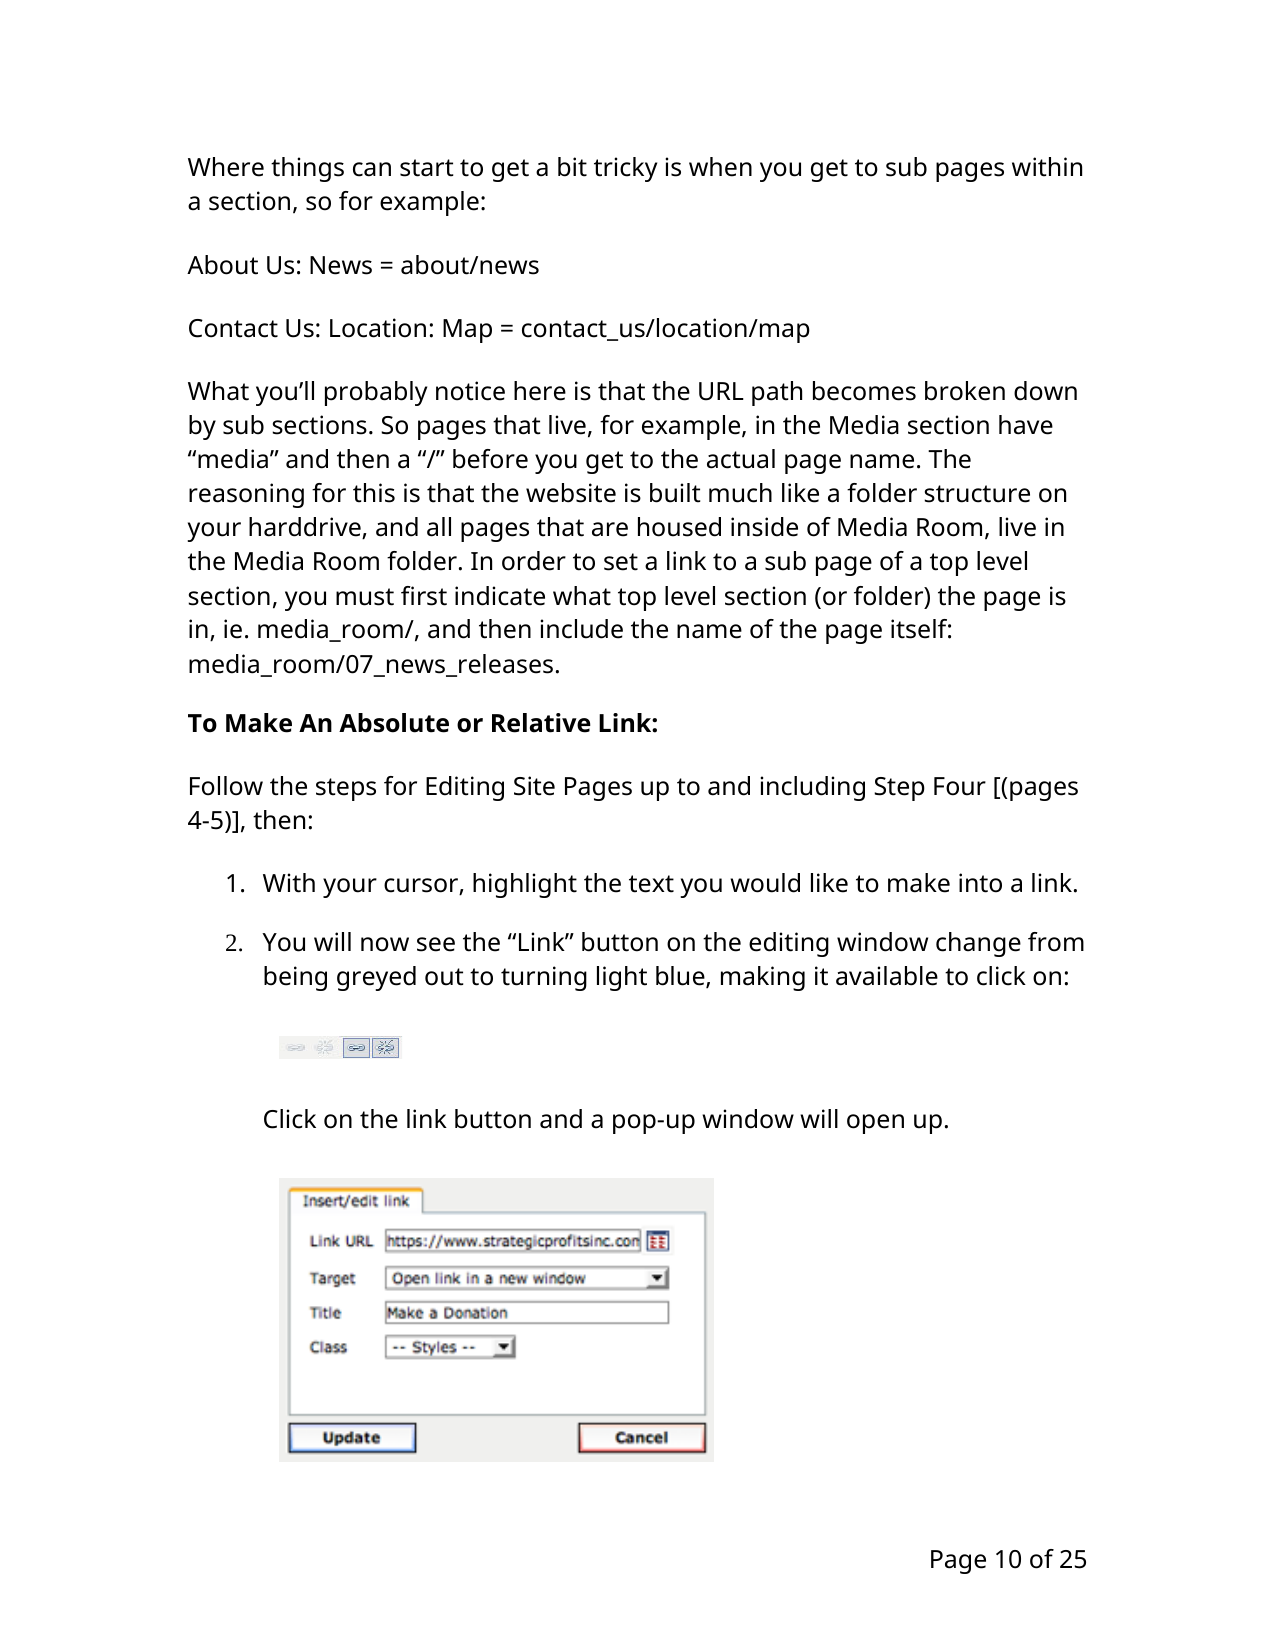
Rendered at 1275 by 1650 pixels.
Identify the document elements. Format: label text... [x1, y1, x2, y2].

text Contact Us: Location: Map = contact_us/location/map [187, 311, 1087, 344]
list With your cursor, highlight the text you would like to make into a link. [225, 866, 1087, 900]
text Follow the steps for Editing Site Pages up to and including Step Four [(pages 4-5)], then: [187, 768, 1087, 837]
text Where things can start to get a bit tricky is when you get to sub pages within a section, so for example: [187, 150, 1087, 218]
subtitle To Make An Absolute or Relative Link: [187, 705, 1087, 739]
picture [279, 1036, 403, 1059]
text What you’ll probably notice here is that the URL path becomes broken down by sub sections. So pages that live, for example, in the Media section have “media” and then a “/” before you get to the actual page name. The reasoning for this is that the website is built much like a folder structure on your harddrive, and all pages that are housed inside of Media Room, live in the Media Room folder. In order to set a link to a sub page of a top level section, you must first indicate what top level section (or folder) the page is in, ie. media_room/, and then include the name of the page itself: media_room/07_news_releases. [187, 374, 1087, 680]
list You will now see the “Link” button on the editing window change from being greyed out to turning light blue, making it available to click on: Click on the link button and a pop-up window will open up. [225, 925, 1087, 1470]
picture [279, 1178, 714, 1462]
text About Us: News = about/news [187, 247, 1087, 281]
